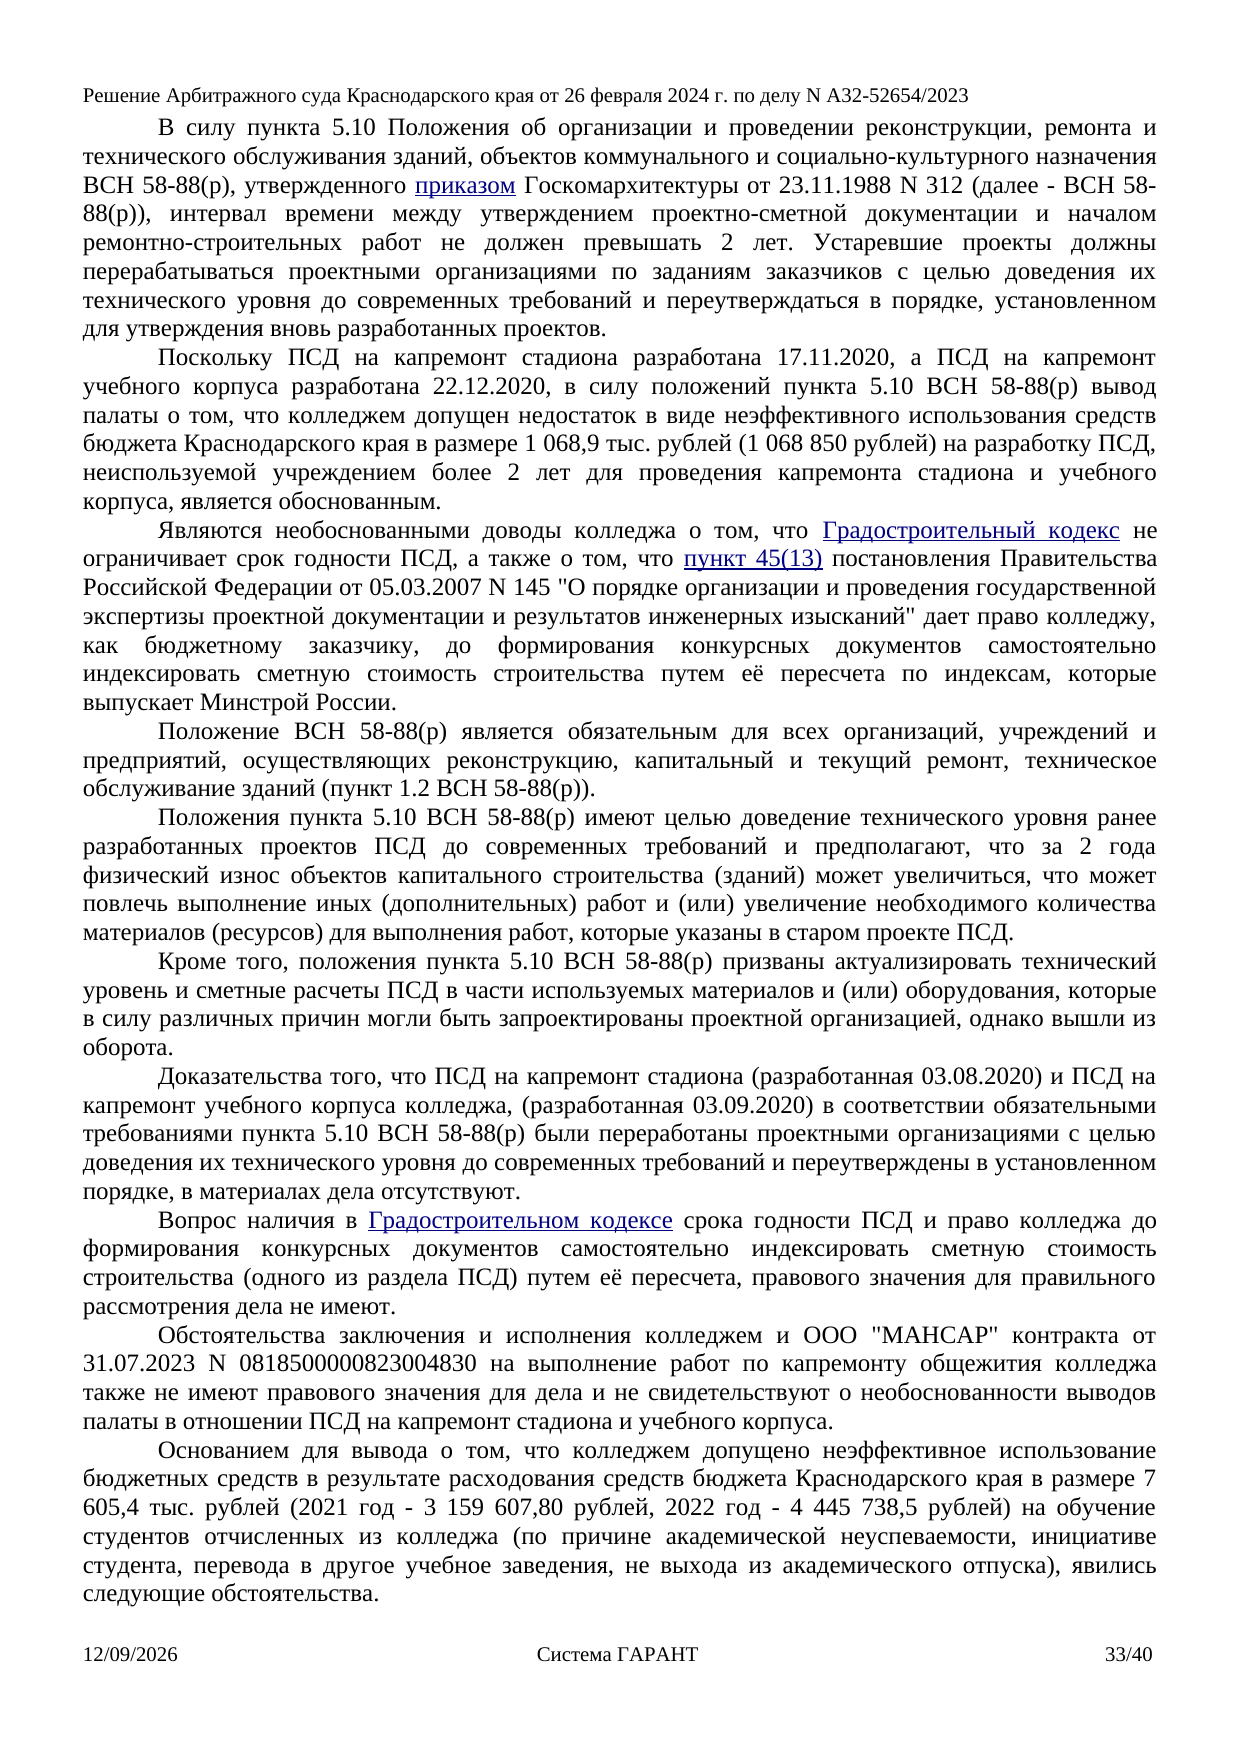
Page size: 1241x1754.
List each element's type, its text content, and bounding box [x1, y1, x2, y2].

text Являются необоснованными доводы колледжа о том, что Градостроительный кодекс не ограничивает срок годности ПСД, а также о том, что пункт 45(13) постановления Правительства Российской Федерации от 05.03.2007 N 145 "О порядке организации и проведения государственной экспертизы проектной документации и результатов инженерных изысканий" дает право колледжу, как бюджетному заказчику, до формирования конкурсных документов самостоятельно индексировать сметную стоимость строительства путем её пересчета по индексам, которые выпускает Минстрой России. [83, 515, 1157, 716]
text Кроме того, положения пункта 5.10 ВСН 58-88(р) призваны актуализировать технический уровень и сметные расчеты ПСД в части используемых материалов и (или) оборудования, которые в силу различных причин могли быть запроектированы проектной организацией, однако вышли из оборота. [83, 946, 1157, 1061]
text Поскольку ПСД на капремонт стадиона разработана 17.11.2020, а ПСД на капремонт учебного корпуса разработана 22.12.2020, в силу положений пункта 5.10 ВСН 58-88(р) вывод палаты о том, что колледжем допущен недостаток в виде неэффективного использования средств бюджета Краснодарского края в размере 1 068,9 тыс. рублей (1 068 850 рублей) на разработку ПСД, неиспользуемой учреждением более 2 лет для проведения капремонта стадиона и учебного корпуса, является обоснованным. [83, 342, 1157, 515]
text Доказательства того, что ПСД на капремонт стадиона (разработанная 03.08.2020) и ПСД на капремонт учебного корпуса колледжа, (разработанная 03.09.2020) в соответствии обязательными требованиями пункта 5.10 ВСН 58-88(р) были переработаны проектными организациями с целью доведения их технического уровня до современных требований и переутверждены в установленном порядке, в материалах дела отсутствуют. [83, 1061, 1157, 1205]
text Положения пункта 5.10 ВСН 58-88(р) имеют целью доведение технического уровня ранее разработанных проектов ПСД до современных требований и предполагают, что за 2 года физический износ объектов капитального строительства (зданий) может увеличиться, что может повлечь выполнение иных (дополнительных) работ и (или) увеличение необходимого количества материалов (ресурсов) для выполнения работ, которые указаны в старом проекте ПСД. [83, 802, 1157, 946]
text Обстоятельства заключения и исполнения колледжем и ООО "МАНСАР" контракта от 31.07.2023 N 0818500000823004830 на выполнение работ по капремонту общежития колледжа также не имеют правового значения для дела и не свидетельствуют о необоснованности выводов палаты в отношении ПСД на капремонт стадиона и учебного корпуса. [83, 1320, 1157, 1435]
text Основанием для вывода о том, что колледжем допущено неэффективное использование бюджетных средств в результате расходования средств бюджета Краснодарского края в размере 7 605,4 тыс. рублей (2021 год - 3 159 607,80 рублей, 2022 год - 4 445 738,5 рублей) на обучение студентов отчисленных из колледжа (по причине академической неуспеваемости, инициативе студента, перевода в другое учебное заведения, не выхода из академического отпуска), явились следующие обстоятельства. [83, 1435, 1157, 1607]
text Положение ВСН 58-88(р) является обязательным для всех организаций, учреждений и предприятий, осуществляющих реконструкцию, капитальный и текущий ремонт, техническое обслуживание зданий (пункт 1.2 ВСН 58-88(р)). [83, 716, 1157, 802]
text В силу пункта 5.10 Положения об организации и проведении реконструкции, ремонта и технического обслуживания зданий, объектов коммунального и социально-культурного назначения ВСН 58-88(р), утвержденного приказом Госкомархитектуры от 23.11.1988 N 312 (далее - ВСН 58-88(р)), интервал времени между утверждением проектно-сметной документации и началом ремонтно-строительных работ не должен превышать 2 лет. Устаревшие проекты должны перерабатываться проектными организациями по заданиям заказчиков с целью доведения их технического уровня до современных требований и переутверждаться в порядке, установленном для утверждения вновь разработанных проектов. [83, 112, 1157, 342]
text Вопрос наличия в Градостроительном кодексе срока годности ПСД и право колледжа до формирования конкурсных документов самостоятельно индексировать сметную стоимость строительства (одного из раздела ПСД) путем её пересчета, правового значения для правильного рассмотрения дела не имеют. [83, 1205, 1157, 1320]
